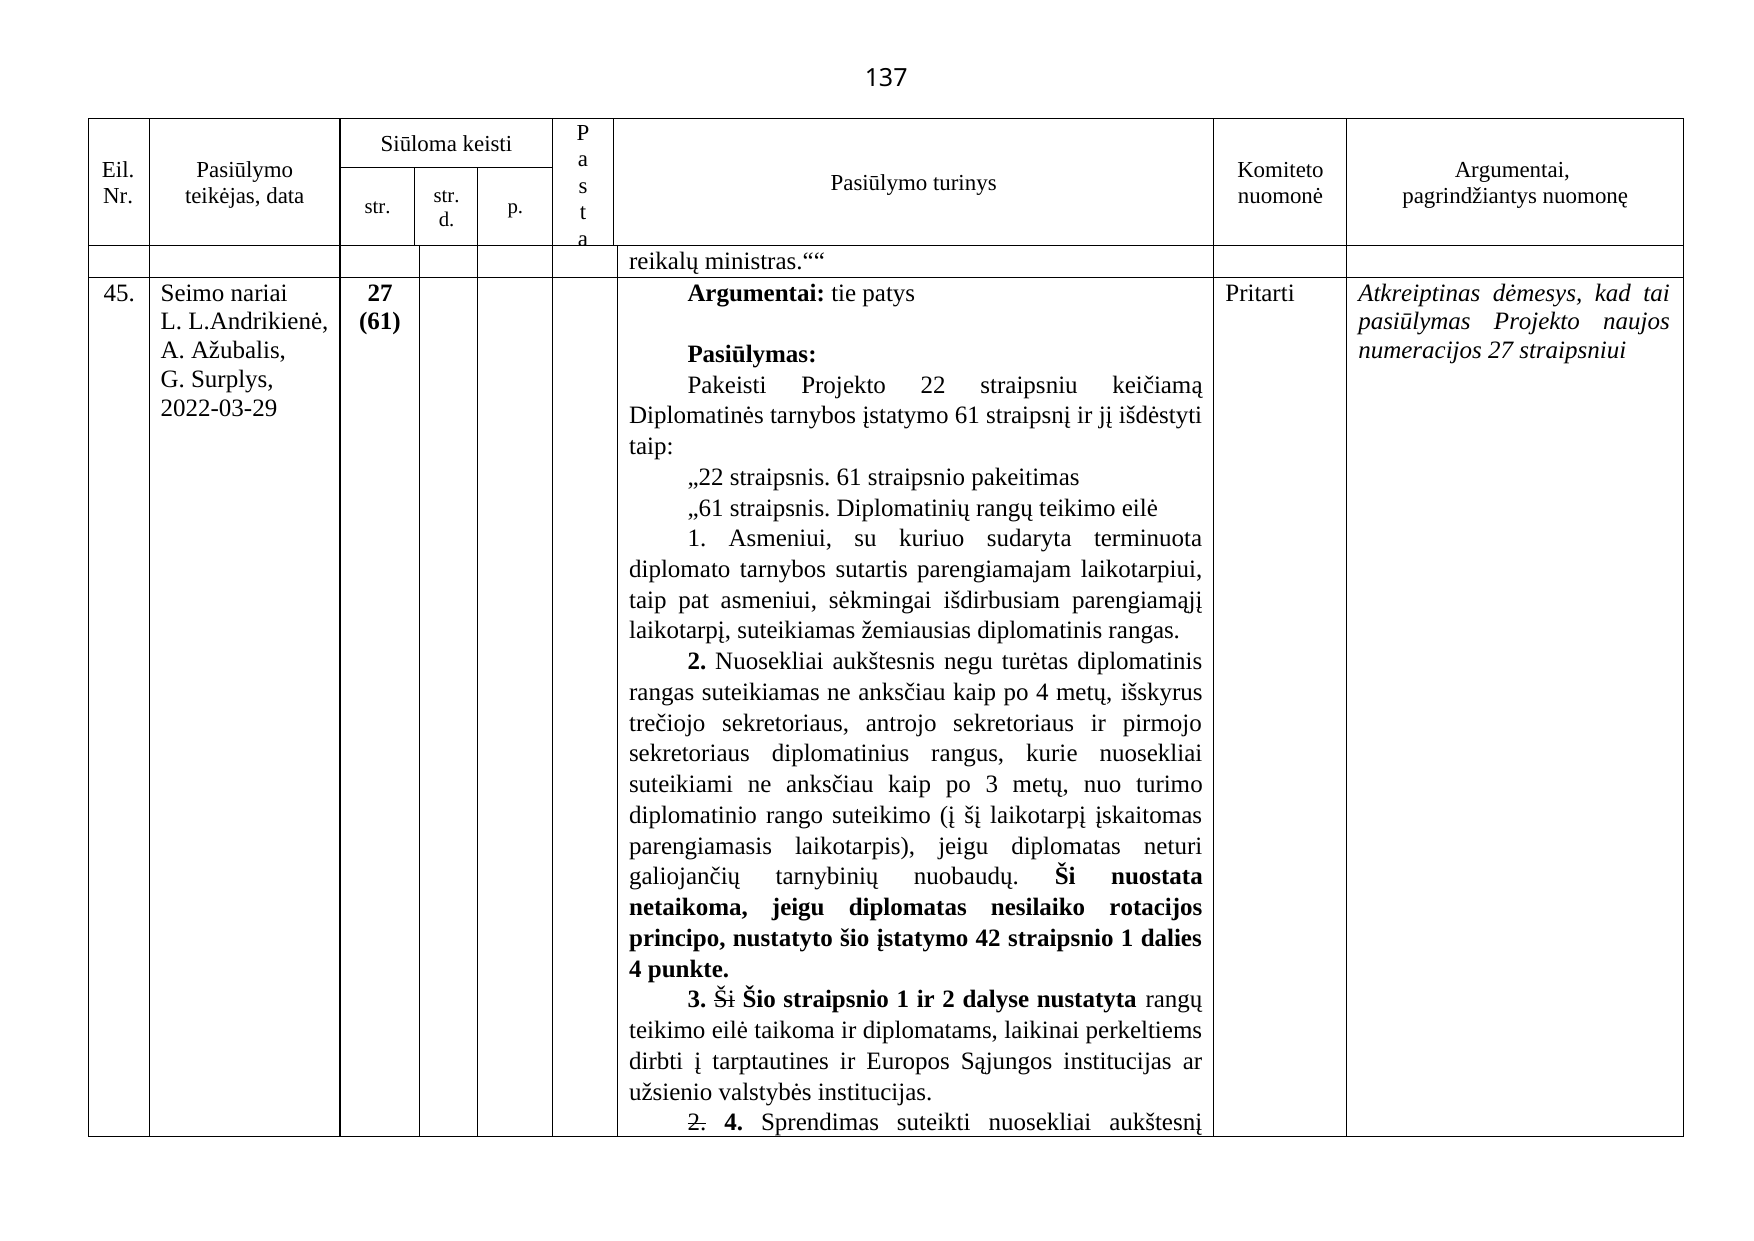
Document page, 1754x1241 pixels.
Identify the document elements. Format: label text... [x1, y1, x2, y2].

table_cell [150, 246, 339, 277]
table_cell str. [341, 168, 414, 245]
table_cell 27 (61) [341, 278, 419, 1136]
table_cell [420, 278, 477, 1136]
table_cell [89, 246, 149, 277]
table_header Pasiūlymo turinys [614, 119, 1213, 245]
table_cell [553, 278, 617, 1136]
table_header Eil. Nr. [89, 119, 149, 245]
table_cell Argumentai: tie patys Pasiūlymas: Pakeisti Projekto 22 straipsniu keičiamą Diplomatinės tarnybos įstatymo 61 straipsnį ir jį išdėstyti taip: „22 straipsnis. 61 straipsnio pakeitimas „61 straipsnis. Diplomatinių rangų teikimo eilė 1. Asmeniui, su kuriuo sudaryta terminuota diplomato tarnybos sutartis parengiamajam laikotarpiui, taip pat asmeniui, sėkmingai išdirbusiam parengiamąjį laikotarpį, suteikiamas žemiausias diplomatinis rangas. 2. Nuosekliai aukštesnis negu turėtas diplomatinis rangas suteikiamas ne anksčiau kaip po 4 metų, išskyrus trečiojo sekretoriaus, antrojo sekretoriaus ir pirmojo sekretoriaus diplomatinius rangus, kurie nuosekliai suteikiami ne anksčiau kaip po 3 metų, nuo turimo diplomatinio rango suteikimo (į šį laikotarpį įskaitomas parengiamasis laikotarpis), jeigu diplomatas neturi galiojančių tarnybinių nuobaudų. Ši nuostata netaikoma, jeigu diplomatas nesilaiko rotacijos principo, nustatyto šio įstatymo 42 straipsnio 1 dalies 4 punkte. 3. Ši Šio straipsnio 1 ir 2 dalyse nustatyta rangų teikimo eilė taikoma ir diplomatams, laikinai perkeltiems dirbti į tarptautines ir Europos Sąjungos institucijas ar užsienio valstybės institucijas. 2. 4. Sprendimas suteikti nuosekliai aukštesnį [618, 278, 1213, 1136]
table_cell [478, 246, 552, 277]
table_cell [478, 278, 552, 1136]
table_header Komiteto nuomonė [1214, 119, 1346, 245]
table_cell Pritarti [1214, 278, 1346, 1136]
table_cell Seimo nariai L. L.Andrikienė, A. Ažubalis, G. Surplys, 2022-03-29 [150, 278, 339, 1136]
table_cell [420, 246, 477, 277]
table_header Pastabos [553, 119, 613, 245]
table_cell 45. [89, 278, 149, 1136]
table_cell str. d. [415, 168, 477, 245]
table_cell Atkreiptinas dėmesys, kad tai pasiūlymas Projekto naujos numeracijos 27 straipsniui [1347, 278, 1683, 1136]
table_cell [553, 246, 617, 277]
table_cell reikalų ministras.““ [618, 246, 1213, 277]
table_header Siūloma keisti [341, 119, 552, 167]
table_cell [1214, 246, 1346, 277]
table_cell p. [478, 168, 552, 245]
table_header Pasiūlymo teikėjas, data [150, 119, 339, 245]
table_cell [1347, 246, 1683, 277]
table_cell [341, 246, 419, 277]
table_header Argumentai, pagrindžiantys nuomonę [1347, 119, 1683, 245]
